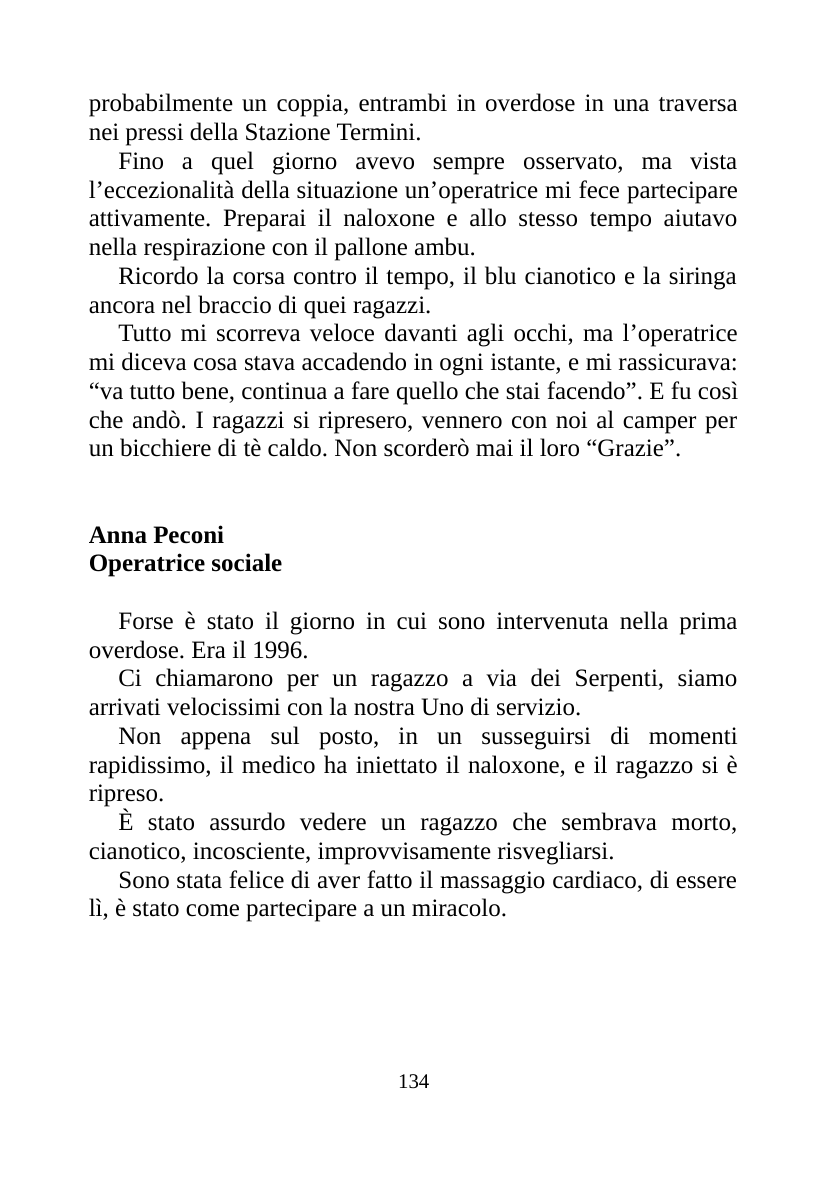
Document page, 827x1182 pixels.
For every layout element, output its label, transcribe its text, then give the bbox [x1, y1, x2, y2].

subtitle Anna Peconi [88, 520, 738, 548]
text Fino a quel giorno avevo sempre osservato, ma vista l’eccezionalità della situazione un’operatrice mi fece partecipare attivamente. Preparai il naloxone e allo stesso tempo aiutavo nella respirazione con il pallone ambu. [88, 146, 738, 261]
text Ricordo la corsa contro il tempo, il blu cianotico e la siringa ancora nel braccio di quei ragazzi. [88, 261, 738, 318]
text Tutto mi scorreva veloce davanti agli occhi, ma l’operatrice mi diceva cosa stava accadendo in ogni istante, e mi rassicurava: “va tutto bene, continua a fare quello che stai facendo”. E fu così che andò. I ragazzi si ripresero, vennero con noi al camper per un bicchiere di tè caldo. Non scorderò mai il loro “Grazie”. [88, 318, 738, 462]
text probabilmente un coppia, entrambi in overdose in una traversa nei pressi della Stazione Termini. [88, 88, 738, 146]
text Sono stata felice di aver fatto il massaggio cardiaco, di essere lì, è stato come partecipare a un miracolo. [88, 865, 738, 922]
text Forse è stato il giorno in cui sono intervenuta nella prima overdose. Era il 1996. [88, 606, 738, 663]
text È stato assurdo vedere un ragazzo che sembrava morto, cianotico, incosciente, improvvisamente risvegliarsi. [88, 807, 738, 865]
text Ci chiamarono per un ragazzo a via dei Serpenti, siamo arrivati velocissimi con la nostra Uno di servizio. [88, 663, 738, 721]
subtitle Operatrice sociale [88, 548, 738, 577]
text Non appena sul posto, in un susseguirsi di momenti rapidissimo, il medico ha iniettato il naloxone, e il ragazzo si è ripreso. [88, 721, 738, 807]
